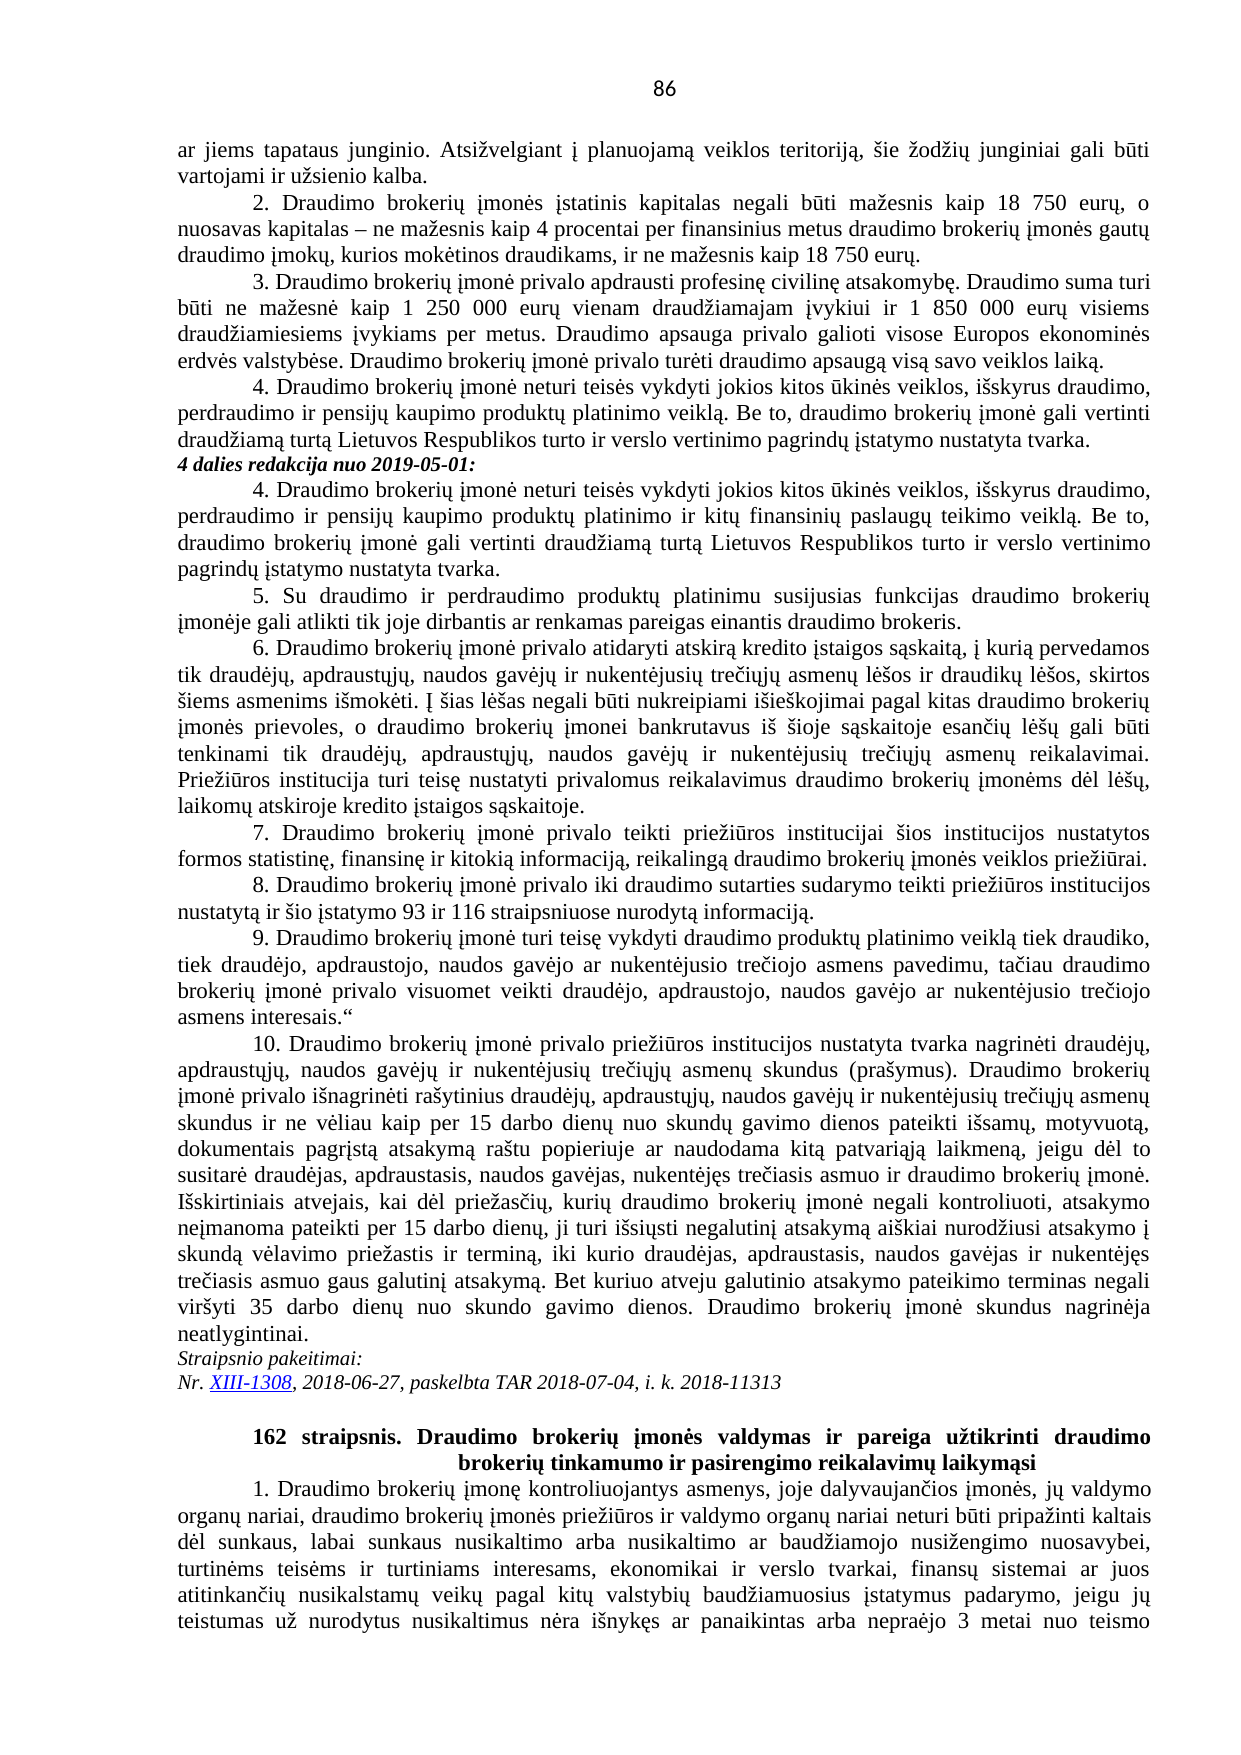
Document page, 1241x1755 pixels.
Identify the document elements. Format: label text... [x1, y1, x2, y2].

text ar jiems tapataus junginio. Atsižvelgiant į planuojamą veiklos teritoriją, šie žodžių junginiai gali būti vartojami ir užsienio kalba. [177, 136, 1152, 189]
text Straipsnio pakeitimai: [177, 1346, 1152, 1370]
text Nr. XIII-1308, 2018-06-27, paskelbta TAR 2018-07-04, i. k. 2018-11313 [177, 1370, 1152, 1394]
text 162 straipsnis. Draudimo brokerių įmonės valdymas ir pareiga užtikrinti draudimo brokerių tinkamumo ir pasirengimo reikalavimų laikymąsi [252, 1423, 1152, 1476]
text 3. Draudimo brokerių įmonė privalo apdrausti profesinę civilinę atsakomybę. Draudimo suma turi būti ne mažesnė kaip 1 250 000 eurų vienam draudžiamajam įvykiui ir 1 850 000 eurų visiems draudžiamiesiems įvykiams per metus. Draudimo apsauga privalo galioti visose Europos ekonominės erdvės valstybėse. Draudimo brokerių įmonė privalo turėti draudimo apsaugą visą savo veiklos laiką. [177, 268, 1152, 373]
text 8. Draudimo brokerių įmonė privalo iki draudimo sutarties sudarymo teikti priežiūros institucijos nustatytą ir šio įstatymo 93 ir 116 straipsniuose nurodytą informaciją. [177, 872, 1152, 924]
text 9. Draudimo brokerių įmonė turi teisę vykdyti draudimo produktų platinimo veiklą tiek draudiko, tiek draudėjo, apdraustojo, naudos gavėjo ar nukentėjusio trečiojo asmens pavedimu, tačiau draudimo brokerių įmonė privalo visuomet veikti draudėjo, apdraustojo, naudos gavėjo ar nukentėjusio trečiojo asmens interesais.“ [177, 924, 1152, 1030]
text 10. Draudimo brokerių įmonė privalo priežiūros institucijos nustatyta tvarka nagrinėti draudėjų, apdraustųjų, naudos gavėjų ir nukentėjusių trečiųjų asmenų skundus (prašymus). Draudimo brokerių įmonė privalo išnagrinėti rašytinius draudėjų, apdraustųjų, naudos gavėjų ir nukentėjusių trečiųjų asmenų skundus ir ne vėliau kaip per 15 darbo dienų nuo skundų gavimo dienos pateikti išsamų, motyvuotą, dokumentais pagrįstą atsakymą raštu popieriuje ar naudodama kitą patvariąją laikmeną, jeigu dėl to susitarė draudėjas, apdraustasis, naudos gavėjas, nukentėjęs trečiasis asmuo ir draudimo brokerių įmonė. Išskirtiniais atvejais, kai dėl priežasčių, kurių draudimo brokerių įmonė negali kontroliuoti, atsakymo neįmanoma pateikti per 15 darbo dienų, ji turi išsiųsti negalutinį atsakymą aiškiai nurodžiusi atsakymo į skundą vėlavimo priežastis ir terminą, iki kurio draudėjas, apdraustasis, naudos gavėjas ir nukentėjęs trečiasis asmuo gaus galutinį atsakymą. Bet kuriuo atveju galutinio atsakymo pateikimo terminas negali viršyti 35 darbo dienų nuo skundo gavimo dienos. Draudimo brokerių įmonė skundus nagrinėja neatlygintinai. [177, 1030, 1152, 1346]
text 4. Draudimo brokerių įmonė neturi teisės vykdyti jokios kitos ūkinės veiklos, išskyrus draudimo, perdraudimo ir pensijų kaupimo produktų platinimo veiklą. Be to, draudimo brokerių įmonė gali vertinti draudžiamą turtą Lietuvos Respublikos turto ir verslo vertinimo pagrindų įstatymo nustatyta tvarka. [177, 373, 1152, 452]
text 6. Draudimo brokerių įmonė privalo atidaryti atskirą kredito įstaigos sąskaitą, į kurią pervedamos tik draudėjų, apdraustųjų, naudos gavėjų ir nukentėjusių trečiųjų asmenų lėšos ir draudikų lėšos, skirtos šiems asmenims išmokėti. Į šias lėšas negali būti nukreipiami išieškojimai pagal kitas draudimo brokerių įmonės prievoles, o draudimo brokerių įmonei bankrutavus iš šioje sąskaitoje esančių lėšų gali būti tenkinami tik draudėjų, apdraustųjų, naudos gavėjų ir nukentėjusių trečiųjų asmenų reikalavimai. Priežiūros institucija turi teisę nustatyti privalomus reikalavimus draudimo brokerių įmonėms dėl lėšų, laikomų atskiroje kredito įstaigos sąskaitoje. [177, 634, 1152, 819]
text 4. Draudimo brokerių įmonė neturi teisės vykdyti jokios kitos ūkinės veiklos, išskyrus draudimo, perdraudimo ir pensijų kaupimo produktų platinimo ir kitų finansinių paslaugų teikimo veiklą. Be to, draudimo brokerių įmonė gali vertinti draudžiamą turtą Lietuvos Respublikos turto ir verslo vertinimo pagrindų įstatymo nustatyta tvarka. [177, 476, 1152, 582]
text 5. Su draudimo ir perdraudimo produktų platinimu susijusias funkcijas draudimo brokerių įmonėje gali atlikti tik joje dirbantis ar renkamas pareigas einantis draudimo brokeris. [177, 582, 1152, 634]
text 2. Draudimo brokerių įmonės įstatinis kapitalas negali būti mažesnis kaip 18 750 eurų, o nuosavas kapitalas – ne mažesnis kaip 4 procentai per finansinius metus draudimo brokerių įmonės gautų draudimo įmokų, kurios mokėtinos draudikams, ir ne mažesnis kaip 18 750 eurų. [177, 189, 1152, 268]
text 1. Draudimo brokerių įmonę kontroliuojantys asmenys, joje dalyvaujančios įmonės, jų valdymo organų nariai, draudimo brokerių įmonės priežiūros ir valdymo organų nariai neturi būti pripažinti kaltais dėl sunkaus, labai sunkaus nusikaltimo arba nusikaltimo ar baudžiamojo nusižengimo nuosavybei, turtinėms teisėms ir turtiniams interesams, ekonomikai ir verslo tvarkai, finansų sistemai ar juos atitinkančių nusikalstamų veikų pagal kitų valstybių baudžiamuosius įstatymus padarymo, jeigu jų teistumas už nurodytus nusikaltimus nėra išnykęs ar panaikintas arba nepraėjo 3 metai nuo teismo [177, 1476, 1152, 1634]
text 7. Draudimo brokerių įmonė privalo teikti priežiūros institucijai šios institucijos nustatytos formos statistinę, finansinę ir kitokią informaciją, reikalingą draudimo brokerių įmonės veiklos priežiūrai. [177, 819, 1152, 872]
text 4 dalies redakcija nuo 2019-05-01: [177, 452, 1152, 476]
